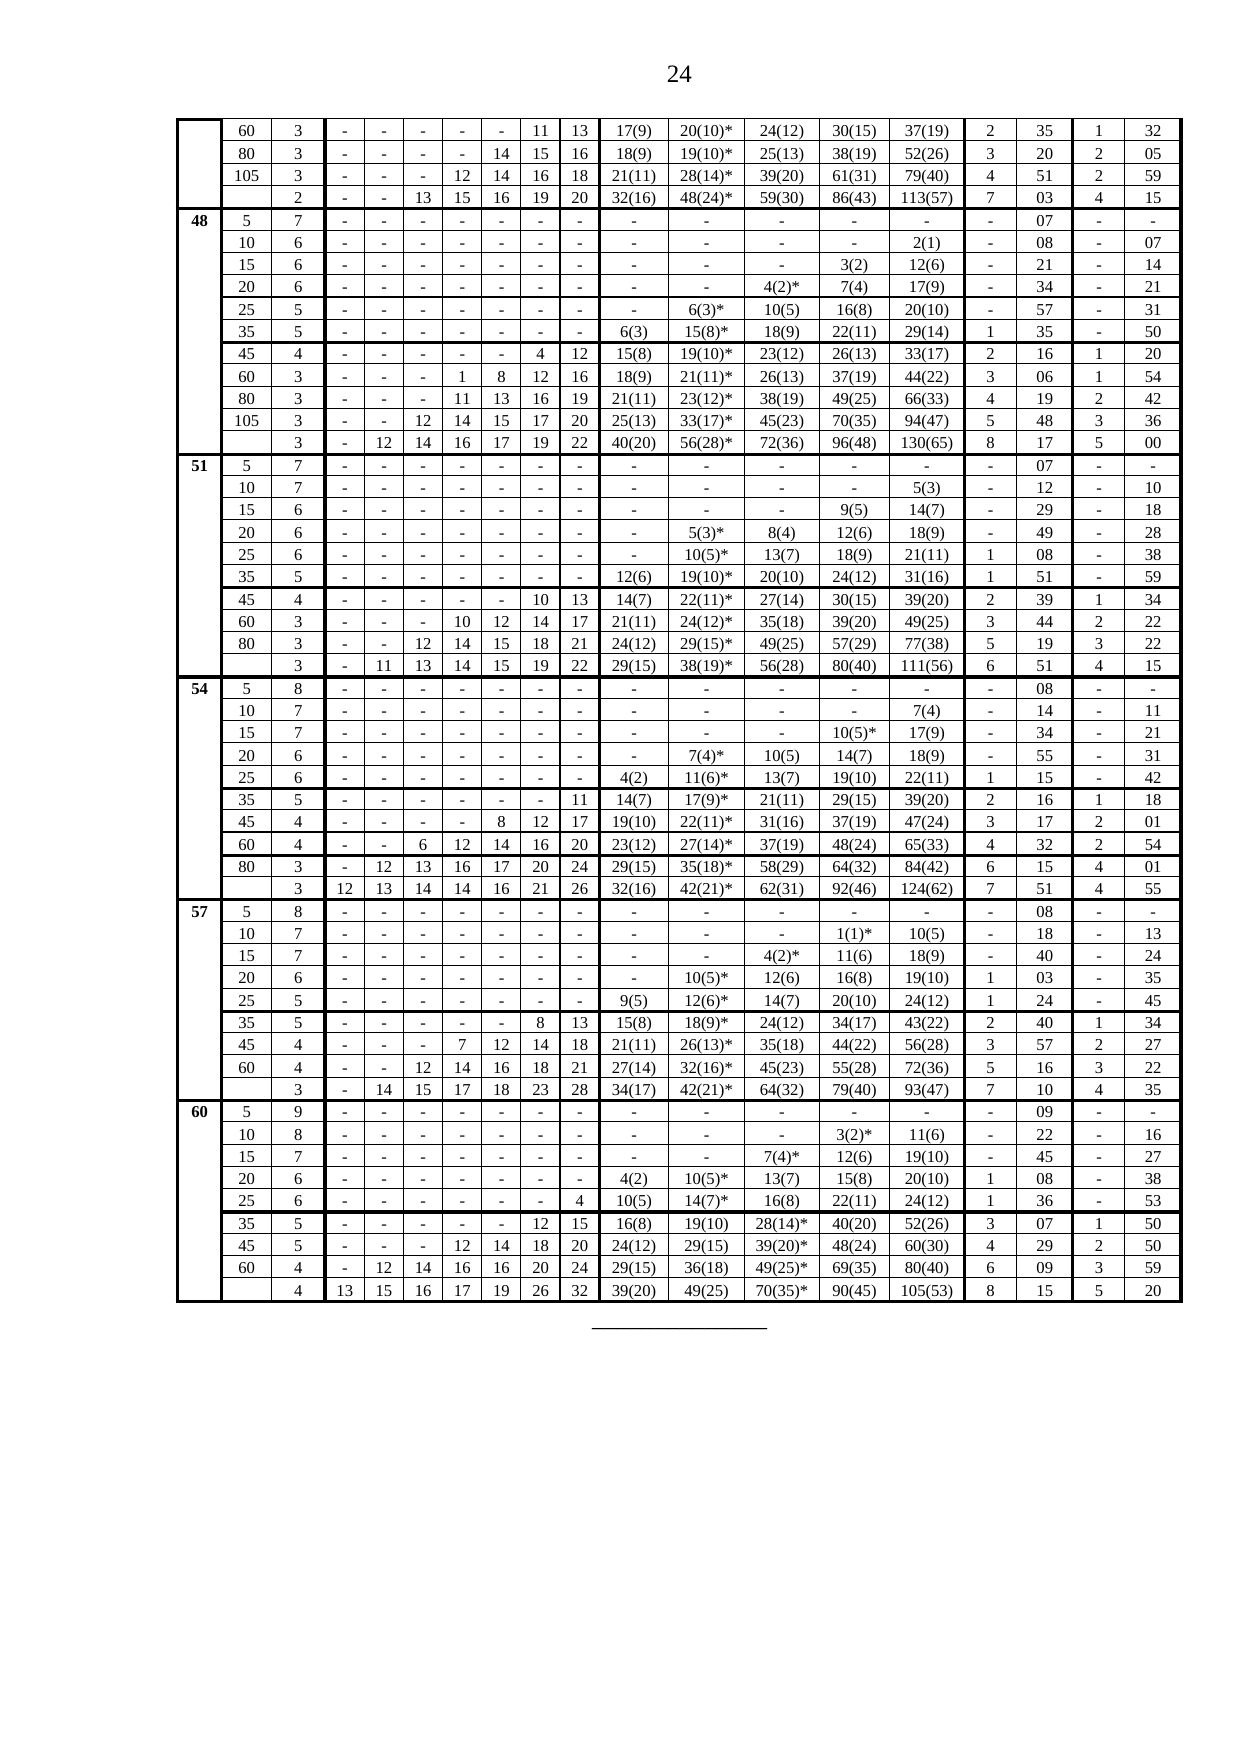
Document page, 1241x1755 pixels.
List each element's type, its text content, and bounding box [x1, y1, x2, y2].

table_cell 16 [404, 1278, 442, 1299]
table_cell 15 [1017, 857, 1071, 876]
table_cell 1 [1074, 790, 1124, 809]
table_cell - [820, 476, 889, 497]
table_cell - [482, 790, 520, 809]
table_cell 15 [1017, 766, 1071, 787]
table_cell 60 [223, 1055, 271, 1077]
table_cell - [327, 565, 364, 586]
table_cell 70(35)* [745, 1278, 819, 1299]
table_cell - [365, 1234, 403, 1255]
table_cell 5 [223, 210, 271, 229]
table_cell 6 [272, 1167, 323, 1188]
table_cell 4 [966, 833, 1016, 854]
table_cell 2 [1074, 610, 1124, 631]
table_cell - [561, 1122, 598, 1143]
table_cell 24 [561, 857, 598, 876]
table_cell 6 [272, 543, 323, 564]
table_cell 35 [1017, 320, 1071, 341]
table_cell - [327, 1078, 364, 1099]
table_cell 3 [966, 1214, 1016, 1233]
table_cell 7 [966, 1078, 1016, 1099]
table_cell - [669, 1145, 744, 1166]
table_cell 7 [272, 210, 323, 229]
table_cell 31(16) [890, 565, 963, 586]
table_cell 90(45) [820, 1278, 889, 1299]
table_cell 15(8) [820, 1167, 889, 1188]
table_cell 16 [1017, 1055, 1071, 1077]
table_cell 14 [1125, 253, 1179, 274]
table_cell - [404, 344, 442, 363]
table_cell 48(24) [820, 833, 889, 854]
table_cell - [443, 498, 481, 519]
table_cell - [601, 901, 668, 921]
table_cell 21 [561, 632, 598, 653]
table_cell - [482, 922, 520, 943]
table_cell 16 [443, 431, 481, 452]
table_cell 12 [561, 344, 598, 363]
table_cell - [443, 141, 481, 163]
table_cell - [820, 231, 889, 252]
table_cell 16 [482, 877, 520, 898]
table_cell - [745, 1122, 819, 1143]
table_cell 5(3) [890, 476, 963, 497]
table_cell - [521, 721, 559, 742]
table_cell 25 [223, 766, 271, 787]
table_cell 18 [1125, 790, 1179, 809]
table_cell 31(16) [745, 810, 819, 831]
table_cell 51 [1017, 565, 1071, 586]
table_cell 2 [272, 186, 323, 207]
table_cell 94(47) [890, 409, 963, 430]
table_cell 39(20) [601, 1278, 668, 1299]
table_cell 51 [1017, 164, 1071, 185]
table_cell - [601, 699, 668, 720]
table_cell - [327, 275, 364, 296]
table_cell 8 [521, 1013, 559, 1032]
table_cell - [1074, 901, 1124, 921]
table_cell 19(10) [669, 1214, 744, 1233]
table_cell - [521, 520, 559, 542]
table_cell 15 [365, 1278, 403, 1299]
table_cell 52(26) [890, 141, 963, 163]
table_cell - [561, 456, 598, 475]
table_cell 17 [521, 409, 559, 430]
table_cell - [443, 210, 481, 229]
table_cell 5 [272, 989, 323, 1010]
table_cell 17 [1017, 431, 1071, 452]
table_cell 6 [272, 520, 323, 542]
table_cell - [1074, 766, 1124, 787]
table_cell 4 [521, 344, 559, 363]
table_cell - [365, 699, 403, 720]
table_cell 7(4)* [745, 1145, 819, 1166]
table_cell 105 [223, 164, 271, 185]
table_cell - [365, 476, 403, 497]
table_cell 96(48) [820, 431, 889, 452]
table_cell - [669, 721, 744, 742]
table_cell - [601, 721, 668, 742]
table_cell 20 [223, 966, 271, 987]
table_cell - [1074, 1145, 1124, 1166]
table_cell - [1074, 699, 1124, 720]
table_cell 22 [561, 654, 598, 675]
table_cell - [443, 901, 481, 921]
table_cell 16 [521, 387, 559, 408]
table_cell - [521, 456, 559, 475]
table_cell - [482, 1189, 520, 1210]
table_cell 26(13) [820, 344, 889, 363]
table_cell - [669, 1122, 744, 1143]
table_cell 12 [521, 810, 559, 831]
table_cell 22(11)* [669, 810, 744, 831]
table_cell 1 [1074, 1214, 1124, 1233]
table_cell 27(14) [601, 1055, 668, 1077]
table_cell 15 [482, 654, 520, 675]
table_cell 15 [223, 721, 271, 742]
table_cell 14 [404, 431, 442, 452]
table_cell 84(42) [890, 857, 963, 876]
table_cell 1 [966, 543, 1016, 564]
table_cell - [601, 520, 668, 542]
table_cell - [601, 253, 668, 274]
table_cell 80 [223, 387, 271, 408]
table_cell 10(5)* [820, 721, 889, 742]
table_cell 12 [521, 1214, 559, 1233]
table_cell 8 [272, 679, 323, 698]
table_cell - [404, 810, 442, 831]
table_cell 80 [223, 857, 271, 876]
table_cell - [443, 456, 481, 475]
table_cell 47(24) [890, 810, 963, 831]
table_cell 38(19) [820, 141, 889, 163]
table_cell 11 [521, 119, 559, 140]
table_cell - [327, 186, 364, 207]
table_cell - [404, 210, 442, 229]
table_cell 18(9) [601, 364, 668, 386]
table_cell - [482, 231, 520, 252]
table_cell - [561, 320, 598, 341]
table_cell 1 [966, 1189, 1016, 1210]
table_cell 58(29) [745, 857, 819, 876]
table_cell 29 [1017, 1234, 1071, 1255]
table_cell - [561, 743, 598, 764]
table_cell 12 [1017, 476, 1071, 497]
table_cell 14 [1017, 699, 1071, 720]
table_cell - [966, 253, 1016, 274]
table_cell 34 [1017, 275, 1071, 296]
table_cell - [890, 901, 963, 921]
table_cell - [561, 1167, 598, 1188]
table_cell 50 [1125, 1214, 1179, 1233]
table_cell 20 [223, 1167, 271, 1188]
table_cell 14 [521, 1033, 559, 1054]
table_cell - [327, 1055, 364, 1077]
table_cell - [521, 1102, 559, 1121]
table_cell 6 [966, 857, 1016, 876]
table_cell 80 [223, 141, 271, 163]
table_cell 7 [272, 1145, 323, 1166]
table_cell - [966, 944, 1016, 965]
table_cell - [327, 1102, 364, 1121]
table_cell 3 [966, 1033, 1016, 1054]
table_cell - [327, 1033, 364, 1054]
table_cell - [404, 989, 442, 1010]
table_cell 40 [1017, 1013, 1071, 1032]
table_cell - [482, 1122, 520, 1143]
table_cell 60 [223, 119, 271, 140]
table_cell - [1125, 1102, 1179, 1121]
table_cell 17 [561, 610, 598, 631]
table_cell - [890, 210, 963, 229]
table_cell 1 [1074, 344, 1124, 363]
table_cell 15 [404, 1078, 442, 1099]
table_cell 35 [1125, 966, 1179, 987]
table_cell - [365, 1033, 403, 1054]
table_cell - [482, 699, 520, 720]
table_cell 3(2)* [820, 1122, 889, 1143]
table_cell - [327, 989, 364, 1010]
table_cell 124(62) [890, 877, 963, 898]
table_cell - [561, 1145, 598, 1166]
table_cell 13(7) [745, 766, 819, 787]
table_cell 24 [561, 1256, 598, 1277]
table_cell 11 [365, 654, 403, 675]
table_cell 20 [521, 857, 559, 876]
table_cell 17 [443, 1078, 481, 1099]
table_cell 17 [482, 431, 520, 452]
table_cell 24(12) [601, 632, 668, 653]
table_cell 26 [561, 877, 598, 898]
table_cell 11 [1125, 699, 1179, 720]
table_cell 35 [223, 1214, 271, 1233]
table_cell 56(28) [745, 654, 819, 675]
table_cell - [521, 253, 559, 274]
table_cell - [443, 1167, 481, 1188]
table_cell - [561, 298, 598, 319]
table_cell 11 [561, 790, 598, 809]
table_cell 22(11) [890, 766, 963, 787]
table_cell 20(10) [820, 989, 889, 1010]
table_cell - [365, 679, 403, 698]
table_cell - [745, 231, 819, 252]
table_cell - [327, 520, 364, 542]
table_cell - [365, 1167, 403, 1188]
table_cell 32 [1017, 833, 1071, 854]
table_cell 7(4) [890, 699, 963, 720]
table_cell 5 [272, 790, 323, 809]
table_cell - [365, 520, 403, 542]
table_cell - [601, 476, 668, 497]
table_cell 36 [1125, 409, 1179, 430]
table_cell 6 [272, 275, 323, 296]
table_cell 24(12)* [669, 610, 744, 631]
table_cell - [327, 1122, 364, 1143]
table_cell 54 [179, 679, 220, 898]
table_cell 40 [1017, 944, 1071, 965]
table_cell - [966, 901, 1016, 921]
table_cell - [327, 1189, 364, 1210]
table_cell 24 [1017, 989, 1071, 1010]
table_cell 21 [1125, 275, 1179, 296]
table_cell - [601, 298, 668, 319]
table_cell - [327, 1234, 364, 1255]
table_cell - [327, 743, 364, 764]
table_cell 3 [272, 364, 323, 386]
table_cell 5 [1074, 431, 1124, 452]
table_cell 45 [223, 344, 271, 363]
table_cell 10(5)* [669, 543, 744, 564]
table_cell 33(17)* [669, 409, 744, 430]
table_cell - [365, 456, 403, 475]
table_cell 57 [179, 901, 220, 1099]
table_cell 10(5) [745, 743, 819, 764]
table_cell - [327, 766, 364, 787]
table_cell 01 [1125, 857, 1179, 876]
table_cell 39(20) [820, 610, 889, 631]
table_cell 19(10) [890, 966, 963, 987]
table_cell 09 [1017, 1256, 1071, 1277]
table_cell - [404, 565, 442, 586]
table_cell 16 [482, 186, 520, 207]
table_cell - [443, 565, 481, 586]
table_cell - [404, 721, 442, 742]
table_cell - [1074, 253, 1124, 274]
table_cell - [365, 210, 403, 229]
table_cell 19 [521, 431, 559, 452]
table_cell 27 [1125, 1145, 1179, 1166]
table_cell - [669, 476, 744, 497]
table_cell 18(9) [890, 743, 963, 764]
table_cell - [561, 766, 598, 787]
table_cell - [327, 498, 364, 519]
table_cell 13 [404, 654, 442, 675]
table_cell 10(5) [601, 1189, 668, 1210]
table_cell 25 [223, 543, 271, 564]
table_cell - [443, 1102, 481, 1121]
table_cell 18 [561, 164, 598, 185]
table_cell 12 [404, 1055, 442, 1077]
table_cell - [482, 320, 520, 341]
table_cell 22 [1125, 632, 1179, 653]
table_cell 07 [1017, 1214, 1071, 1233]
table_cell 12 [482, 1033, 520, 1054]
table_cell 7 [272, 699, 323, 720]
table_cell 21(11) [601, 164, 668, 185]
table_cell 26(13)* [669, 1033, 744, 1054]
table_cell 92(46) [820, 877, 889, 898]
table_cell - [561, 210, 598, 229]
table_cell - [1074, 520, 1124, 542]
table_cell 20 [561, 1234, 598, 1255]
table_cell 20(10) [890, 1167, 963, 1188]
table_cell 93(47) [890, 1078, 963, 1099]
table_cell 14 [521, 610, 559, 631]
table_cell 16 [443, 1256, 481, 1277]
table_cell 59(30) [745, 186, 819, 207]
table_cell - [1074, 1167, 1124, 1188]
table_cell - [443, 1145, 481, 1166]
table_cell 18 [521, 632, 559, 653]
table_cell - [669, 1102, 744, 1121]
table_cell - [482, 989, 520, 1010]
table_cell - [404, 1013, 442, 1032]
table_cell 26(13) [745, 364, 819, 386]
table_cell - [365, 610, 403, 631]
table_cell - [327, 699, 364, 720]
table_cell - [365, 275, 403, 296]
table_cell - [482, 743, 520, 764]
table_cell 4 [1074, 877, 1124, 898]
table_cell - [1074, 231, 1124, 252]
table_cell 17(9) [890, 721, 963, 742]
table_cell - [365, 253, 403, 274]
table_cell 28 [561, 1078, 598, 1099]
table_cell 9 [272, 1102, 323, 1121]
table_cell 79(40) [820, 1078, 889, 1099]
table_cell 10 [1017, 1078, 1071, 1099]
table_cell - [482, 679, 520, 698]
table_cell - [482, 543, 520, 564]
table_cell 56(28)* [669, 431, 744, 452]
table_cell 19 [521, 186, 559, 207]
table_cell 57 [1017, 298, 1071, 319]
table_cell - [966, 1102, 1016, 1121]
table_cell - [966, 298, 1016, 319]
table_cell 9(5) [820, 498, 889, 519]
table_cell - [561, 498, 598, 519]
table_cell 12 [521, 364, 559, 386]
table_cell 2(1) [890, 231, 963, 252]
table_cell - [327, 320, 364, 341]
table_cell - [890, 1102, 963, 1121]
table_cell 13(7) [745, 1167, 819, 1188]
table_cell 29(15) [669, 1234, 744, 1255]
table_cell - [482, 520, 520, 542]
table_cell 25(13) [745, 141, 819, 163]
table_cell 40(20) [601, 431, 668, 452]
table_cell 62(31) [745, 877, 819, 898]
table_cell 16(8) [820, 966, 889, 987]
table_cell - [443, 679, 481, 698]
table_cell - [601, 966, 668, 987]
table_cell - [482, 1013, 520, 1032]
table_cell - [365, 298, 403, 319]
table_cell 34 [1017, 721, 1071, 742]
table_cell 6 [966, 1256, 1016, 1277]
table_cell 51 [179, 456, 220, 675]
table_cell - [404, 966, 442, 987]
table_cell - [365, 498, 403, 519]
table_cell - [365, 632, 403, 653]
table_cell 45(23) [745, 1055, 819, 1077]
table_cell - [1074, 320, 1124, 341]
table_cell 60 [223, 1256, 271, 1277]
table_cell 2 [1074, 164, 1124, 185]
table_cell 20(10)* [669, 119, 744, 140]
table_cell 19 [482, 1278, 520, 1299]
table_cell 32(16) [601, 186, 668, 207]
table_cell - [482, 253, 520, 274]
table_cell - [561, 543, 598, 564]
table_cell - [890, 679, 963, 698]
table_cell 2 [1074, 387, 1124, 408]
table_cell 72(36) [745, 431, 819, 452]
table_cell - [601, 275, 668, 296]
table_cell - [365, 901, 403, 921]
table_cell 3 [966, 364, 1016, 386]
table_cell 42(21)* [669, 877, 744, 898]
table_cell 37(19) [890, 119, 963, 140]
table_cell 44 [1017, 610, 1071, 631]
table_cell 15 [1017, 1278, 1071, 1299]
table_cell - [521, 966, 559, 987]
table_cell - [327, 409, 364, 430]
table_cell 13(7) [745, 543, 819, 564]
table_cell - [1125, 456, 1179, 475]
table_cell 01 [1125, 810, 1179, 831]
table_cell [223, 1078, 271, 1099]
table_cell 18 [482, 1078, 520, 1099]
table_cell 49(25) [669, 1278, 744, 1299]
table_cell - [966, 721, 1016, 742]
table_cell 15 [223, 1145, 271, 1166]
table_cell 3 [272, 1078, 323, 1099]
table_cell 4 [561, 1189, 598, 1210]
table_cell - [365, 966, 403, 987]
table_cell 20 [521, 1256, 559, 1277]
table_cell - [327, 543, 364, 564]
table_cell 7 [272, 721, 323, 742]
table_cell - [327, 1256, 364, 1277]
table_cell 16(8) [820, 298, 889, 319]
table_cell 14(7) [745, 989, 819, 1010]
table_cell 23(12) [601, 833, 668, 854]
table_cell 7 [966, 877, 1016, 898]
table_cell 35(18) [745, 1033, 819, 1054]
table_cell - [521, 231, 559, 252]
table_cell 105(53) [890, 1278, 963, 1299]
table_cell 21(11) [890, 543, 963, 564]
table_cell - [365, 186, 403, 207]
table_cell - [669, 679, 744, 698]
table_cell 3 [272, 431, 323, 452]
table_cell - [601, 456, 668, 475]
table_cell 29(14) [890, 320, 963, 341]
table_cell 10 [223, 476, 271, 497]
table_cell - [327, 456, 364, 475]
table_cell 16(8) [601, 1214, 668, 1233]
table_cell 45 [223, 1234, 271, 1255]
table_cell 26 [521, 1278, 559, 1299]
table_cell 28(14)* [745, 1214, 819, 1233]
table_cell 16 [443, 857, 481, 876]
table_cell 15(8) [601, 344, 668, 363]
table_cell - [482, 275, 520, 296]
table_cell - [404, 1234, 442, 1255]
table_cell - [327, 790, 364, 809]
table_cell - [443, 944, 481, 965]
table_cell 14 [443, 1055, 481, 1077]
table_cell - [404, 743, 442, 764]
table_cell 45 [223, 589, 271, 608]
table_cell 32(16) [601, 877, 668, 898]
table_cell 1 [443, 364, 481, 386]
table_cell - [443, 275, 481, 296]
table_cell 1 [966, 966, 1016, 987]
table_cell 15 [482, 409, 520, 430]
table_cell - [443, 298, 481, 319]
table_cell - [365, 922, 403, 943]
table_cell 12 [443, 1234, 481, 1255]
table_cell - [365, 810, 403, 831]
table_cell 12 [365, 431, 403, 452]
table_cell 7 [443, 1033, 481, 1054]
table_cell - [327, 298, 364, 319]
table_cell 105 [223, 409, 271, 430]
table_cell - [404, 456, 442, 475]
table_cell 1 [1074, 364, 1124, 386]
table_cell - [327, 966, 364, 987]
table_cell 20 [223, 275, 271, 296]
table_cell - [1074, 476, 1124, 497]
table_cell - [521, 275, 559, 296]
table_cell 03 [1017, 966, 1071, 987]
table_cell 5 [966, 632, 1016, 653]
table_cell 20 [561, 186, 598, 207]
table_cell 16 [1017, 790, 1071, 809]
table_cell 16 [521, 164, 559, 185]
table_cell 06 [1017, 364, 1071, 386]
table_cell - [521, 989, 559, 1010]
table_cell [223, 1278, 271, 1299]
table_cell 49(25) [745, 632, 819, 653]
table_cell 15 [1125, 654, 1179, 675]
table_cell 10 [223, 231, 271, 252]
table_cell 18(9) [820, 543, 889, 564]
table_cell 22 [1017, 1122, 1071, 1143]
table_cell - [365, 833, 403, 854]
table_cell - [669, 498, 744, 519]
table_cell 4 [1074, 857, 1124, 876]
table_cell 64(32) [745, 1078, 819, 1099]
table_cell - [1074, 989, 1124, 1010]
table_cell - [482, 1214, 520, 1233]
table_cell 19(10) [820, 766, 889, 787]
table_cell - [404, 253, 442, 274]
table_cell 77(38) [890, 632, 963, 653]
table_cell - [482, 589, 520, 608]
table_cell - [1074, 1189, 1124, 1210]
table_cell 14(7) [890, 498, 963, 519]
table_cell 5 [966, 409, 1016, 430]
table_cell - [365, 543, 403, 564]
table_cell 18 [521, 1234, 559, 1255]
table_cell 14 [482, 833, 520, 854]
table_cell 17 [561, 810, 598, 831]
table_cell 6 [272, 743, 323, 764]
table_cell - [327, 901, 364, 921]
table_cell - [820, 210, 889, 229]
table_cell 64(32) [820, 857, 889, 876]
table_cell 24(12) [745, 119, 819, 140]
table_cell 15 [223, 944, 271, 965]
table_cell 1 [966, 565, 1016, 586]
table_cell 34 [1125, 1013, 1179, 1032]
table_cell - [404, 387, 442, 408]
table_cell - [1074, 565, 1124, 586]
table_cell [223, 654, 271, 675]
table_cell - [404, 364, 442, 386]
table_cell 35 [1017, 119, 1071, 140]
table_cell - [365, 944, 403, 965]
table_cell 22(11) [820, 320, 889, 341]
table_cell - [820, 456, 889, 475]
table_cell - [601, 1122, 668, 1143]
table_cell - [1074, 922, 1124, 943]
table_cell 13 [561, 119, 598, 140]
table_cell - [327, 610, 364, 631]
table_cell 59 [1125, 565, 1179, 586]
table_cell - [601, 1102, 668, 1121]
table_cell - [1074, 543, 1124, 564]
table_cell 12 [404, 409, 442, 430]
table_cell 15 [1125, 186, 1179, 207]
table_cell - [443, 253, 481, 274]
table_cell - [404, 164, 442, 185]
table_cell 39(20)* [745, 1234, 819, 1255]
table_cell - [365, 119, 403, 140]
table_cell 6(3)* [669, 298, 744, 319]
table_cell 21 [561, 1055, 598, 1077]
table_cell - [745, 210, 819, 229]
table_cell - [482, 298, 520, 319]
table_cell 39(20) [890, 589, 963, 608]
table_cell 4 [272, 833, 323, 854]
table_cell - [327, 679, 364, 698]
table_cell 4 [272, 344, 323, 363]
table_cell 36 [1017, 1189, 1071, 1210]
table_cell [179, 121, 220, 207]
table_cell 48(24) [820, 1234, 889, 1255]
table_cell 61(31) [820, 164, 889, 185]
table_cell 17(9) [890, 275, 963, 296]
table_cell - [521, 543, 559, 564]
table_cell 19 [521, 654, 559, 675]
table_cell 18(9) [890, 944, 963, 965]
table_cell 42 [1125, 766, 1179, 787]
table_cell 5(3)* [669, 520, 744, 542]
table_cell 18(9)* [669, 1013, 744, 1032]
table_cell 7 [272, 944, 323, 965]
table_cell 10 [223, 922, 271, 943]
table_cell - [521, 679, 559, 698]
table_cell 14(7) [601, 790, 668, 809]
table_cell 66(33) [890, 387, 963, 408]
table_cell 08 [1017, 231, 1071, 252]
table_cell - [365, 1214, 403, 1233]
table_cell 22 [561, 431, 598, 452]
table_cell 44(22) [890, 364, 963, 386]
table_cell - [561, 901, 598, 921]
table_cell - [482, 210, 520, 229]
table_cell [223, 431, 271, 452]
table_cell - [601, 498, 668, 519]
table_cell - [966, 699, 1016, 720]
table_cell 20 [1125, 1278, 1179, 1299]
table_cell 12 [365, 857, 403, 876]
table_cell 5 [272, 298, 323, 319]
table_cell 14 [443, 409, 481, 430]
table_cell 5 [223, 1102, 271, 1121]
table_cell - [443, 922, 481, 943]
table_cell 59 [1125, 164, 1179, 185]
table_cell - [1074, 743, 1124, 764]
table_cell 35(18)* [669, 857, 744, 876]
table_cell 6 [272, 966, 323, 987]
table_cell - [521, 699, 559, 720]
table_cell 8 [272, 1122, 323, 1143]
table_cell - [327, 721, 364, 742]
table_cell - [404, 520, 442, 542]
table_cell - [521, 1167, 559, 1188]
table_cell 7(4)* [669, 743, 744, 764]
table_cell 12(6) [890, 253, 963, 274]
table_cell - [365, 790, 403, 809]
table_cell 10(5) [890, 922, 963, 943]
table_cell 10 [223, 1122, 271, 1143]
table_cell 29(15) [820, 790, 889, 809]
table_cell 5 [223, 456, 271, 475]
table_cell 23 [521, 1078, 559, 1099]
table_cell 2 [966, 790, 1016, 809]
table_cell 35 [1125, 1078, 1179, 1099]
table_cell - [327, 589, 364, 608]
table_cell 17 [482, 857, 520, 876]
table_cell 10 [1125, 476, 1179, 497]
table_cell 2 [1074, 833, 1124, 854]
table_cell 08 [1017, 679, 1071, 698]
table_cell 18(9) [745, 320, 819, 341]
table_cell 3 [272, 141, 323, 163]
table_cell - [521, 766, 559, 787]
table_cell - [327, 231, 364, 252]
table_cell 6 [404, 833, 442, 854]
table_cell - [482, 966, 520, 987]
table_cell - [443, 1122, 481, 1143]
table_cell - [1074, 1122, 1124, 1143]
table_cell 21(11)* [669, 364, 744, 386]
table_cell - [327, 210, 364, 229]
table_cell - [1074, 498, 1124, 519]
table_cell 17(9)* [669, 790, 744, 809]
table_cell 38(19)* [669, 654, 744, 675]
table_cell 38 [1125, 543, 1179, 564]
table_cell 2 [966, 119, 1016, 140]
table_cell 15 [482, 632, 520, 653]
table_cell - [327, 364, 364, 386]
table_cell 15 [443, 186, 481, 207]
table_cell - [365, 721, 403, 742]
table_cell 18 [1017, 922, 1071, 943]
table_cell - [745, 456, 819, 475]
table_cell - [404, 679, 442, 698]
table_cell 15(8) [601, 1013, 668, 1032]
table_cell - [404, 901, 442, 921]
table_cell 23(12)* [669, 387, 744, 408]
table_cell 6 [272, 1189, 323, 1210]
table_cell 20(10) [745, 565, 819, 586]
table_cell 60 [223, 364, 271, 386]
table_cell - [482, 944, 520, 965]
table_cell - [521, 1189, 559, 1210]
table_cell 14 [482, 141, 520, 163]
table_cell 15(8)* [669, 320, 744, 341]
table_cell 20 [223, 520, 271, 542]
table_cell 51 [1017, 654, 1071, 675]
table_cell 10 [223, 699, 271, 720]
table_cell 21(11) [601, 387, 668, 408]
table_cell 18 [561, 1033, 598, 1054]
table_cell 48 [1017, 409, 1071, 430]
table_cell 59 [1125, 1256, 1179, 1277]
table_cell - [443, 543, 481, 564]
table_cell - [404, 922, 442, 943]
table_cell 12(6) [601, 565, 668, 586]
table_cell 2 [966, 1013, 1016, 1032]
table_cell 60(30) [890, 1234, 963, 1255]
table_cell 54 [1125, 364, 1179, 386]
text ______________ [177, 1303, 1181, 1340]
table_cell - [521, 320, 559, 341]
table_cell 65(33) [890, 833, 963, 854]
table_cell - [327, 654, 364, 675]
table_cell 1 [966, 989, 1016, 1010]
table_cell - [1074, 679, 1124, 698]
table_cell - [443, 1214, 481, 1233]
table_cell 35 [223, 790, 271, 809]
table_cell - [820, 679, 889, 698]
table_cell 36(18) [669, 1256, 744, 1277]
table_cell 25 [223, 989, 271, 1010]
table_cell - [365, 1145, 403, 1166]
table_cell 70(35) [820, 409, 889, 430]
table_cell - [443, 119, 481, 140]
table_cell 20(10) [890, 298, 963, 319]
table_cell 40(20) [820, 1214, 889, 1233]
table_cell 21(11) [601, 610, 668, 631]
table_cell - [966, 743, 1016, 764]
table_cell 14 [404, 1256, 442, 1277]
table_cell - [1074, 210, 1124, 229]
table_cell 16(8) [745, 1189, 819, 1210]
table_cell 14(7)* [669, 1189, 744, 1210]
table_cell 21 [1125, 721, 1179, 742]
table_cell - [327, 1013, 364, 1032]
table_cell - [966, 498, 1016, 519]
table_cell 1(1)* [820, 922, 889, 943]
table_cell 27(14)* [669, 833, 744, 854]
table_cell - [443, 743, 481, 764]
table_cell - [521, 944, 559, 965]
table_cell 12 [443, 833, 481, 854]
table_cell 4(2) [601, 766, 668, 787]
table_cell [223, 186, 271, 207]
table_cell 20 [1017, 141, 1071, 163]
table_cell - [966, 456, 1016, 475]
table_cell 49(25) [890, 610, 963, 631]
table_cell - [561, 922, 598, 943]
table_cell 4 [272, 1033, 323, 1054]
table_cell - [1125, 679, 1179, 698]
table_cell 07 [1017, 456, 1071, 475]
table_cell 5 [1074, 1278, 1124, 1299]
table_cell 27(14) [745, 589, 819, 608]
table_cell 16 [1125, 1122, 1179, 1143]
table_cell - [820, 699, 889, 720]
table_cell - [1074, 721, 1124, 742]
table_cell - [561, 679, 598, 698]
table_cell 00 [1125, 431, 1179, 452]
table_cell - [404, 275, 442, 296]
table_cell 13 [404, 857, 442, 876]
table_cell 34(17) [820, 1013, 889, 1032]
table_cell 5 [966, 1055, 1016, 1077]
table_cell 38 [1125, 1167, 1179, 1188]
table_cell - [521, 1122, 559, 1143]
table_cell 1 [1074, 119, 1124, 140]
table_cell 42(21)* [669, 1078, 744, 1099]
table_cell - [365, 589, 403, 608]
table_cell - [669, 456, 744, 475]
table_cell 15 [223, 253, 271, 274]
table_cell 16 [482, 1256, 520, 1277]
table_cell - [327, 632, 364, 653]
table_cell - [966, 476, 1016, 497]
table_cell - [404, 543, 442, 564]
table_cell 19 [561, 387, 598, 408]
table_cell - [443, 1013, 481, 1032]
table_cell 54 [1125, 833, 1179, 854]
table_cell 4 [272, 1055, 323, 1077]
table_cell - [521, 476, 559, 497]
table_cell - [482, 498, 520, 519]
table_cell - [521, 1145, 559, 1166]
table_cell 39(20) [745, 164, 819, 185]
table_cell 3 [272, 387, 323, 408]
table_cell 45 [223, 1033, 271, 1054]
table_cell - [404, 1102, 442, 1121]
table_cell - [669, 922, 744, 943]
table_cell - [521, 790, 559, 809]
table_cell 7 [272, 476, 323, 497]
table_cell - [365, 766, 403, 787]
table_cell 4 [1074, 654, 1124, 675]
table_cell - [669, 901, 744, 921]
table_cell 60 [223, 610, 271, 631]
table_cell 9(5) [601, 989, 668, 1010]
table_cell - [745, 253, 819, 274]
table_cell 12(6) [745, 966, 819, 987]
table_cell 3 [272, 857, 323, 876]
table_cell 5 [272, 1214, 323, 1233]
table_cell 28 [1125, 520, 1179, 542]
table_cell 18 [521, 1055, 559, 1077]
table_cell 8 [966, 431, 1016, 452]
table_cell 6 [272, 766, 323, 787]
table_cell 21(11) [601, 1033, 668, 1054]
table_cell 3 [1074, 1256, 1124, 1277]
table_cell - [327, 476, 364, 497]
table_cell 51 [1017, 877, 1071, 898]
table_cell 3 [272, 632, 323, 653]
table_cell 20 [1125, 344, 1179, 363]
table_cell 44(22) [820, 1033, 889, 1054]
table_cell 13 [327, 1278, 364, 1299]
table_cell - [669, 210, 744, 229]
table_cell - [1074, 944, 1124, 965]
table_cell 19(10)* [669, 141, 744, 163]
table_cell 08 [1017, 901, 1071, 921]
table_cell 19(10)* [669, 565, 744, 586]
table_cell 11 [443, 387, 481, 408]
table_cell - [561, 1102, 598, 1121]
table_cell - [443, 589, 481, 608]
table_cell 12 [365, 1256, 403, 1277]
table_cell - [365, 409, 403, 430]
table_cell - [745, 679, 819, 698]
table_cell 15 [223, 498, 271, 519]
table_cell - [482, 901, 520, 921]
table_cell 08 [1017, 1167, 1071, 1188]
table_cell - [601, 543, 668, 564]
table_cell - [404, 141, 442, 163]
table_cell 80(40) [820, 654, 889, 675]
table_cell 12(6) [820, 1145, 889, 1166]
table_cell 49(25)* [745, 1256, 819, 1277]
table_cell - [669, 253, 744, 274]
table_cell 19(10) [601, 810, 668, 831]
table_cell 16 [561, 364, 598, 386]
table_cell 3 [272, 409, 323, 430]
table_cell - [482, 766, 520, 787]
table_cell 10(5)* [669, 966, 744, 987]
table_cell 07 [1017, 210, 1071, 229]
table_cell - [365, 1122, 403, 1143]
table_cell 14 [443, 877, 481, 898]
table_cell 4 [272, 1278, 323, 1299]
table_cell - [443, 1189, 481, 1210]
table_cell - [966, 275, 1016, 296]
table_cell 8(4) [745, 520, 819, 542]
table_cell 09 [1017, 1102, 1071, 1121]
table_cell 55 [1017, 743, 1071, 764]
table_cell - [482, 476, 520, 497]
table_cell 45(23) [745, 409, 819, 430]
table_cell 33(17) [890, 344, 963, 363]
table_cell 12 [327, 877, 364, 898]
table_cell 43(22) [890, 1013, 963, 1032]
table_cell 2 [1074, 141, 1124, 163]
table_cell - [443, 231, 481, 252]
table_cell 57(29) [820, 632, 889, 653]
table_cell 12 [443, 164, 481, 185]
table_cell 07 [1125, 231, 1179, 252]
table_cell - [561, 721, 598, 742]
table_cell - [327, 833, 364, 854]
table_cell 32 [561, 1278, 598, 1299]
table_cell 49 [1017, 520, 1071, 542]
table_cell - [521, 922, 559, 943]
table_cell 13 [561, 589, 598, 608]
table_cell 8 [966, 1278, 1016, 1299]
table_cell 48(24)* [669, 186, 744, 207]
table_cell - [966, 520, 1016, 542]
table_cell - [404, 1145, 442, 1166]
table_cell - [966, 679, 1016, 698]
table_cell 14 [443, 654, 481, 675]
table_cell - [327, 387, 364, 408]
table_cell - [521, 298, 559, 319]
table_cell 2 [1074, 810, 1124, 831]
table_cell 45 [223, 810, 271, 831]
table_cell 6(3) [601, 320, 668, 341]
table_cell - [521, 743, 559, 764]
table_cell - [966, 210, 1016, 229]
table_cell 19(10)* [669, 344, 744, 363]
table_cell 6 [272, 253, 323, 274]
table_cell 4 [272, 810, 323, 831]
table_cell 6 [966, 654, 1016, 675]
table_cell - [966, 1145, 1016, 1166]
table_cell - [327, 1145, 364, 1166]
table_cell - [443, 966, 481, 987]
table_cell - [482, 119, 520, 140]
table_cell 13 [1125, 922, 1179, 943]
table_cell - [966, 922, 1016, 943]
table_cell 24(12) [601, 1234, 668, 1255]
table_cell 8 [482, 364, 520, 386]
table_cell - [404, 1167, 442, 1188]
table_cell 3 [966, 141, 1016, 163]
table_cell - [1074, 456, 1124, 475]
table_cell - [327, 119, 364, 140]
table_cell 3 [966, 810, 1016, 831]
table_cell 13 [482, 387, 520, 408]
table_cell 19 [1017, 387, 1071, 408]
table_cell - [404, 1189, 442, 1210]
table_cell 29(15) [601, 654, 668, 675]
table_cell - [745, 476, 819, 497]
table_cell 60 [223, 833, 271, 854]
table_cell 55(28) [820, 1055, 889, 1077]
table_cell 37(19) [745, 833, 819, 854]
table_cell 29 [1017, 498, 1071, 519]
table_cell - [1074, 966, 1124, 987]
table_cell 16 [1017, 344, 1071, 363]
table_cell - [482, 1167, 520, 1188]
table_cell 53 [1125, 1189, 1179, 1210]
table_cell 45 [1017, 1145, 1071, 1166]
table_cell 80 [223, 632, 271, 653]
table_cell 20 [561, 833, 598, 854]
table_cell - [561, 944, 598, 965]
table_cell 14 [365, 1078, 403, 1099]
table_cell - [561, 699, 598, 720]
table_cell 3 [966, 610, 1016, 631]
table_cell 35 [223, 1013, 271, 1032]
table_cell 6 [272, 231, 323, 252]
table_cell 1 [1074, 589, 1124, 608]
table_cell 50 [1125, 320, 1179, 341]
table_cell 3 [1074, 1055, 1124, 1077]
table_cell 5 [272, 1013, 323, 1032]
table_cell - [820, 1102, 889, 1121]
table_cell 20 [223, 743, 271, 764]
table_cell 1 [966, 320, 1016, 341]
table_cell 5 [272, 565, 323, 586]
table_cell 16 [482, 1055, 520, 1077]
table_cell 12(6) [820, 520, 889, 542]
table_cell 7 [272, 922, 323, 943]
table_cell 24(12) [890, 989, 963, 1010]
table_cell - [745, 721, 819, 742]
table_cell 4(2)* [745, 275, 819, 296]
table_cell - [365, 231, 403, 252]
table_cell - [365, 164, 403, 185]
table_cell 15 [521, 141, 559, 163]
table_cell 10(5) [745, 298, 819, 319]
table_cell - [521, 901, 559, 921]
table_cell 13 [404, 186, 442, 207]
table_cell - [745, 922, 819, 943]
table_cell 31 [1125, 743, 1179, 764]
table_cell 1 [966, 1167, 1016, 1188]
table_cell 2 [1074, 1033, 1124, 1054]
table_cell 55 [1125, 877, 1179, 898]
table_cell - [561, 989, 598, 1010]
table_cell - [443, 344, 481, 363]
table_cell - [1125, 210, 1179, 229]
table_cell 14 [482, 164, 520, 185]
table_cell - [327, 1167, 364, 1188]
table_cell 24 [1125, 944, 1179, 965]
table_cell 111(56) [890, 654, 963, 675]
table_cell - [561, 275, 598, 296]
table_cell 4 [272, 1256, 323, 1277]
table_cell 7 [966, 186, 1016, 207]
table_cell - [482, 344, 520, 363]
table_cell 13 [365, 877, 403, 898]
table_cell - [669, 944, 744, 965]
table_cell 31 [1125, 298, 1179, 319]
table_cell 14(7) [820, 743, 889, 764]
table_cell 35 [223, 565, 271, 586]
table_cell 37(19) [820, 810, 889, 831]
table_cell 3 [272, 164, 323, 185]
table_cell - [404, 498, 442, 519]
table_cell 3 [272, 654, 323, 675]
table_cell - [404, 1214, 442, 1233]
table_cell 56(28) [890, 1033, 963, 1054]
table_cell - [443, 989, 481, 1010]
table_cell 37(19) [820, 364, 889, 386]
table_cell 4(2)* [745, 944, 819, 965]
table_cell - [561, 231, 598, 252]
table_cell 3 [1074, 409, 1124, 430]
table_cell - [482, 1102, 520, 1121]
table_cell 21(11) [745, 790, 819, 809]
table_cell - [365, 1013, 403, 1032]
table_cell 42 [1125, 387, 1179, 408]
table_cell - [443, 790, 481, 809]
table_cell 10(5)* [669, 1167, 744, 1188]
table_cell 24(12) [890, 1189, 963, 1210]
table_cell 48 [179, 210, 220, 452]
table_cell 72(36) [890, 1055, 963, 1077]
table_cell - [820, 901, 889, 921]
table_cell 86(43) [820, 186, 889, 207]
table_cell 19 [1017, 632, 1071, 653]
table_cell 29(15)* [669, 632, 744, 653]
table_cell 15 [561, 1214, 598, 1233]
table_cell - [404, 699, 442, 720]
table_cell - [669, 231, 744, 252]
table_cell 5 [223, 901, 271, 921]
table_cell - [365, 989, 403, 1010]
table_cell - [745, 699, 819, 720]
table_cell - [601, 231, 668, 252]
table_cell 39(20) [890, 790, 963, 809]
table_cell - [365, 1102, 403, 1121]
table_cell - [601, 1145, 668, 1166]
table_cell 1 [1074, 1013, 1124, 1032]
table_cell 32(16)* [669, 1055, 744, 1077]
table_cell - [561, 520, 598, 542]
table_cell 50 [1125, 1234, 1179, 1255]
table_cell [223, 877, 271, 898]
table_cell - [521, 565, 559, 586]
table_cell - [443, 699, 481, 720]
table_cell 7(4) [820, 275, 889, 296]
table_cell - [745, 901, 819, 921]
table_cell 24(12) [745, 1013, 819, 1032]
table_cell 25 [223, 298, 271, 319]
table_cell 69(35) [820, 1256, 889, 1277]
table_cell 19(10) [890, 1145, 963, 1166]
table_cell - [365, 1189, 403, 1210]
table_cell - [327, 431, 364, 452]
table_cell 2 [966, 344, 1016, 363]
table_cell - [1125, 901, 1179, 921]
table_cell - [365, 364, 403, 386]
table_cell 38(19) [745, 387, 819, 408]
table_cell - [482, 565, 520, 586]
table_cell - [365, 743, 403, 764]
table_cell - [327, 344, 364, 363]
table_cell 57 [1017, 1033, 1071, 1054]
table_cell - [404, 231, 442, 252]
table_cell - [404, 1033, 442, 1054]
table_cell 49(25) [820, 387, 889, 408]
table_cell 3 [272, 119, 323, 140]
table_cell 11(6) [890, 1122, 963, 1143]
table_cell 113(57) [890, 186, 963, 207]
table_cell - [365, 565, 403, 586]
table_cell 45 [1125, 989, 1179, 1010]
table_cell 17 [443, 1278, 481, 1299]
table_cell - [745, 1102, 819, 1121]
table_cell 10 [521, 589, 559, 608]
table_cell - [327, 1214, 364, 1233]
table_cell 16 [561, 141, 598, 163]
table_cell 12 [482, 610, 520, 631]
table_cell 25 [223, 1189, 271, 1210]
table_cell 79(40) [890, 164, 963, 185]
table_cell - [404, 298, 442, 319]
table_cell 4 [966, 164, 1016, 185]
table_cell - [327, 922, 364, 943]
table_cell 10 [443, 610, 481, 631]
table_cell 14(7) [601, 589, 668, 608]
table_cell - [443, 810, 481, 831]
table_cell 03 [1017, 186, 1071, 207]
table_cell - [601, 679, 668, 698]
table_cell 6 [272, 498, 323, 519]
table_cell 34 [1125, 589, 1179, 608]
table_cell - [404, 589, 442, 608]
table_cell 5 [223, 679, 271, 698]
table_cell - [482, 1145, 520, 1166]
table_cell - [966, 1122, 1016, 1143]
table_cell 3 [272, 610, 323, 631]
table_cell 16 [521, 833, 559, 854]
table_cell - [521, 210, 559, 229]
table_cell 14 [482, 1234, 520, 1255]
table_cell - [327, 944, 364, 965]
table_cell 18(9) [601, 141, 668, 163]
table_cell - [561, 966, 598, 987]
table_cell - [404, 766, 442, 787]
table_cell 8 [482, 810, 520, 831]
table_cell 52(26) [890, 1214, 963, 1233]
table_cell 4(2) [601, 1167, 668, 1188]
table_cell - [327, 857, 364, 876]
table_cell - [365, 344, 403, 363]
table_cell - [365, 320, 403, 341]
table_cell - [365, 387, 403, 408]
table_cell - [404, 790, 442, 809]
table_cell - [601, 210, 668, 229]
table_cell 30(15) [820, 589, 889, 608]
table_cell 29(15) [601, 857, 668, 876]
table_cell - [601, 944, 668, 965]
table_cell 24(12) [820, 565, 889, 586]
table_cell - [404, 944, 442, 965]
table_cell 3(2) [820, 253, 889, 274]
table_cell - [669, 275, 744, 296]
table_cell 2 [1074, 1234, 1124, 1255]
table_cell 12 [404, 632, 442, 653]
table_cell 1 [966, 766, 1016, 787]
table_cell - [365, 1055, 403, 1077]
table_cell 18 [1125, 498, 1179, 519]
table_cell 8 [272, 901, 323, 921]
table_cell 130(65) [890, 431, 963, 452]
table_cell 21 [521, 877, 559, 898]
table_cell - [443, 766, 481, 787]
table_cell - [482, 456, 520, 475]
table_cell 21 [1017, 253, 1071, 274]
table_cell - [601, 922, 668, 943]
table_cell 4 [1074, 186, 1124, 207]
table_cell - [745, 498, 819, 519]
table_cell 7 [272, 456, 323, 475]
table_cell 22(11)* [669, 589, 744, 608]
table_cell - [966, 231, 1016, 252]
table_cell 5 [272, 1234, 323, 1255]
table_cell - [404, 119, 442, 140]
table_cell 08 [1017, 543, 1071, 564]
table_cell - [561, 476, 598, 497]
table_cell 23(12) [745, 344, 819, 363]
table_cell 14 [443, 632, 481, 653]
table_cell - [443, 320, 481, 341]
table_cell 30(15) [820, 119, 889, 140]
table_cell 18(9) [890, 520, 963, 542]
table_cell 05 [1125, 141, 1179, 163]
table_cell 80(40) [890, 1256, 963, 1277]
table_cell - [327, 253, 364, 274]
table_cell - [443, 721, 481, 742]
table_cell 34(17) [601, 1078, 668, 1099]
table_cell 14 [404, 877, 442, 898]
table_cell 13 [561, 1013, 598, 1032]
table_cell - [443, 476, 481, 497]
table_cell - [601, 743, 668, 764]
table_cell - [404, 610, 442, 631]
table_cell - [890, 456, 963, 475]
table_cell 28(14)* [669, 164, 744, 185]
table_cell 20 [561, 409, 598, 430]
table_cell - [365, 141, 403, 163]
table_cell 3 [1074, 632, 1124, 653]
table_cell 4 [966, 387, 1016, 408]
table_cell - [404, 476, 442, 497]
table_cell - [561, 565, 598, 586]
table_cell 12(6)* [669, 989, 744, 1010]
table_cell 4 [272, 589, 323, 608]
table_cell 22 [1125, 610, 1179, 631]
table_cell 11(6)* [669, 766, 744, 787]
table_cell - [561, 253, 598, 274]
table_cell 17 [1017, 810, 1071, 831]
table_cell - [482, 721, 520, 742]
table_cell - [669, 699, 744, 720]
table_cell 35 [223, 320, 271, 341]
table_cell 35(18) [745, 610, 819, 631]
table_cell - [1074, 298, 1124, 319]
table_cell - [327, 810, 364, 831]
table_cell - [1074, 1102, 1124, 1121]
table_cell - [521, 498, 559, 519]
table_cell 5 [272, 320, 323, 341]
table_cell - [1074, 275, 1124, 296]
table_cell 27 [1125, 1033, 1179, 1054]
table_cell 29(15) [601, 1256, 668, 1277]
table_cell - [327, 141, 364, 163]
table_cell 11(6) [820, 944, 889, 965]
table_cell - [404, 320, 442, 341]
table_cell 60 [179, 1102, 220, 1299]
table_cell - [404, 1122, 442, 1143]
table_cell 3 [272, 877, 323, 898]
table_cell 39 [1017, 589, 1071, 608]
table_cell 4 [966, 1234, 1016, 1255]
table_cell 17(9) [601, 119, 668, 140]
table_cell - [327, 164, 364, 185]
table_cell 2 [966, 589, 1016, 608]
table_cell 32 [1125, 119, 1179, 140]
table_cell 22(11) [820, 1189, 889, 1210]
table_cell 22 [1125, 1055, 1179, 1077]
table_cell 4 [1074, 1078, 1124, 1099]
table_cell - [443, 520, 481, 542]
table_cell 25(13) [601, 409, 668, 430]
